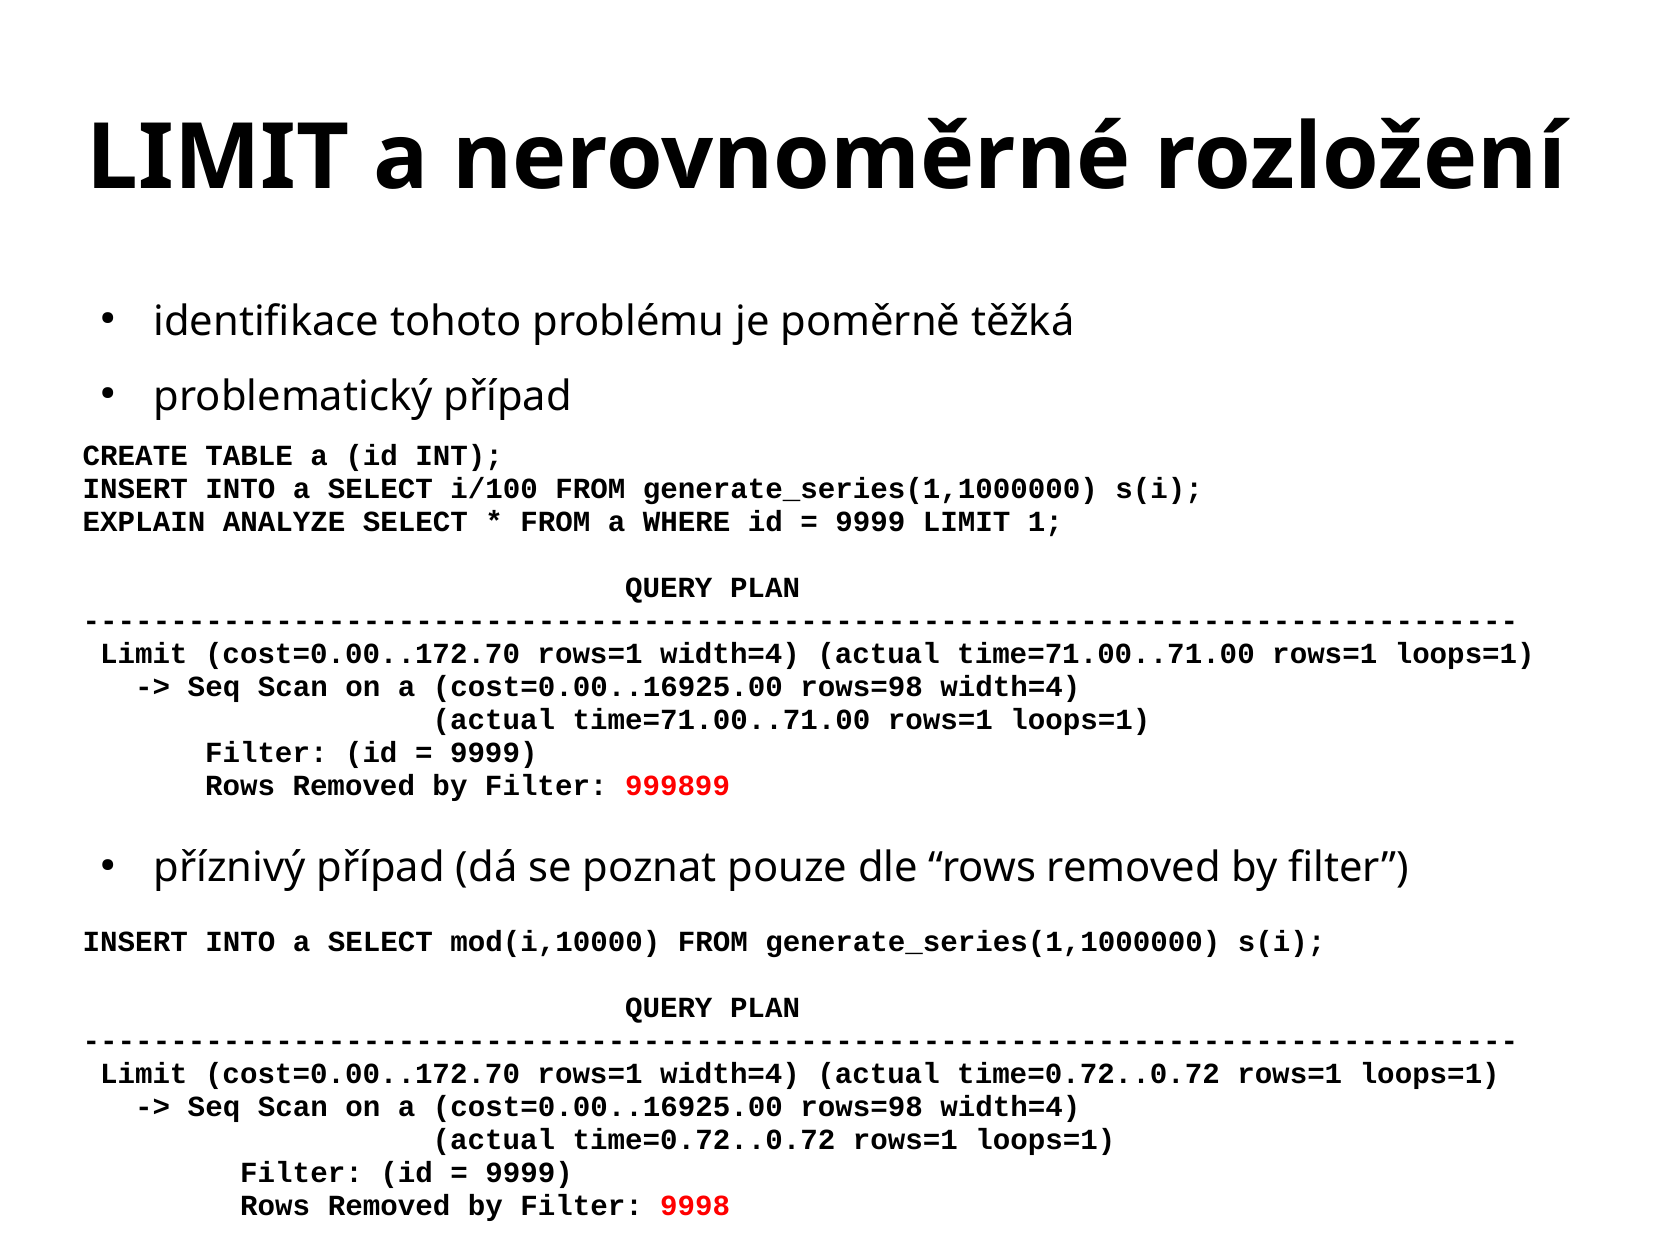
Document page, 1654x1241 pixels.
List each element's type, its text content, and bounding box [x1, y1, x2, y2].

title LIMIT a nerovnoměrné rozložení [82, 49, 1571, 257]
list identifikace tohoto problému je poměrně těžká problematický případ CREATE TABLE a (id INT); INSERT INTO a SELECT i/100 FROM generate_series(1,1000000) s(i); EXPLAIN ANALYZE SELECT * FROM a WHERE id = 9999 LIMIT 1; QUERY PLAN ---------------------------------------------------------------------------------- Limit (cost=0.00..172.70 rows=1 width=4) (actual time=71.00..71.00 rows=1 loops=1) -> Seq Scan on a (cost=0.00..16925.00 rows=98 width=4) (actual time=71.00..71.00 rows=1 loops=1) Filter: (id = 9999) Rows Removed by Filter: 999899 příznivý případ (dá se poznat pouze dle “rows removed by filter”) INSERT INTO a SELECT mod(i,10000) FROM generate_series(1,1000000) s(i); QUERY PLAN ---------------------------------------------------------------------------------- Limit (cost=0.00..172.70 rows=1 width=4) (actual time=0.72..0.72 rows=1 loops=1) -> Seq Scan on a (cost=0.00..16925.00 rows=98 width=4) (actual time=0.72..0.72 rows=1 loops=1) Filter: (id = 9999) Rows Removed by Filter: 9998 [82, 290, 1538, 1171]
